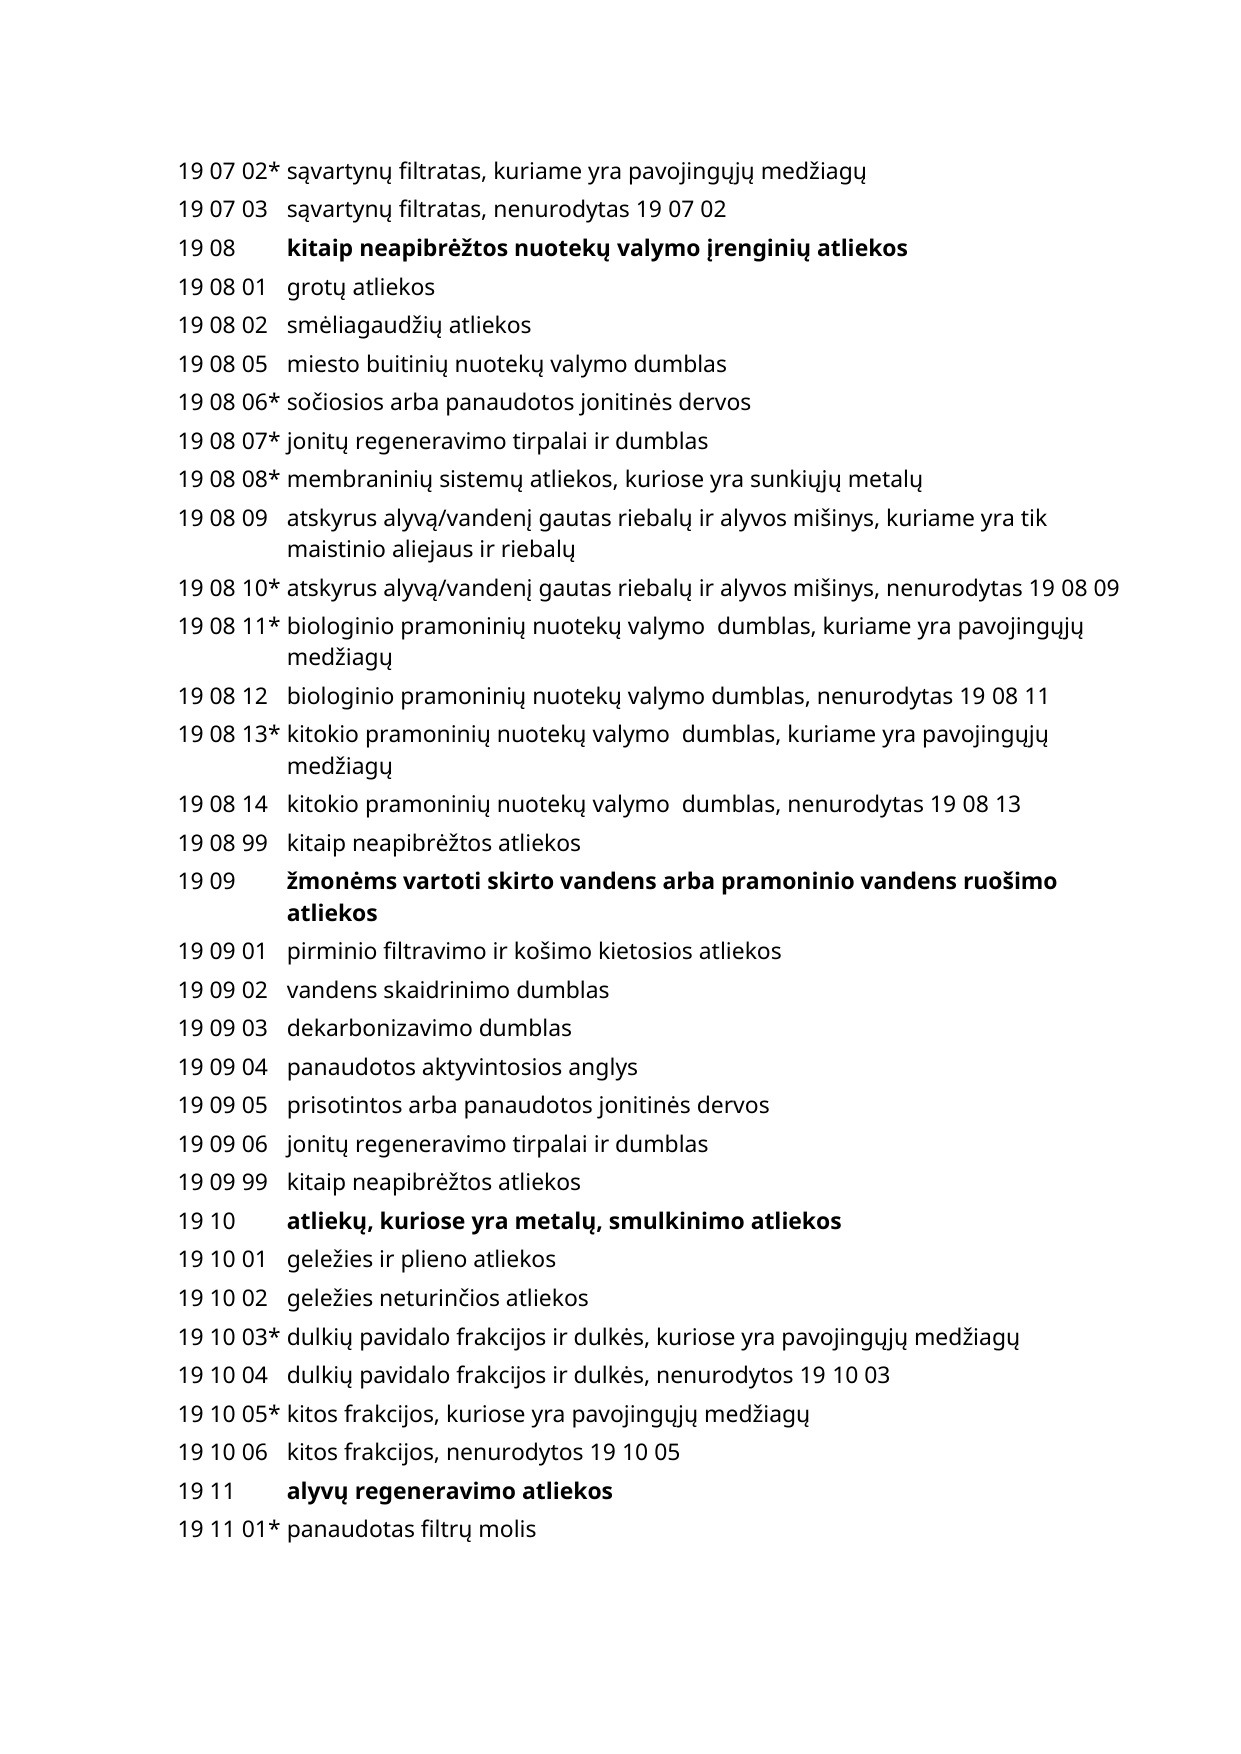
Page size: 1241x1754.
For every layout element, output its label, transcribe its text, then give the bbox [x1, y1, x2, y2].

table_cell 19 10 03* [177, 1313, 287, 1352]
table_cell 19 08 01 [177, 263, 287, 302]
table_cell 19 08 99 [177, 820, 287, 858]
table_cell miesto buitinių nuotekų valymo dumblas [287, 340, 1122, 379]
table_cell smėliagaudžių atliekos [287, 302, 1122, 340]
table_cell 19 07 02* [177, 148, 287, 186]
table_cell 19 08 05 [177, 340, 287, 379]
table_cell panaudotas filtrų molis [287, 1506, 1122, 1544]
table_cell 19 08 11* [177, 603, 287, 673]
table_cell 19 09 99 [177, 1159, 287, 1198]
table_cell 19 08 08* [177, 456, 287, 494]
table_cell jonitų regeneravimo tirpalai ir dumblas [287, 418, 1122, 456]
table_cell panaudotos aktyvintosios anglys [287, 1044, 1122, 1082]
table_cell 19 09 01 [177, 928, 287, 966]
table_cell 19 09 05 [177, 1082, 287, 1121]
table_cell 19 08 06* [177, 379, 287, 417]
table_cell kitokio pramoninių nuotekų valymo dumblas, nenurodytas 19 08 13 [287, 781, 1122, 819]
table_cell 19 10 [177, 1198, 287, 1236]
table_cell sočiosios arba panaudotos jonitinės dervos [287, 379, 1122, 417]
table_cell sąvartynų filtratas, nenurodytas 19 07 02 [287, 186, 1122, 225]
table_cell biologinio pramoninių nuotekų valymo dumblas, kuriame yra pavojingųjų medžiagų [287, 603, 1122, 673]
table_cell 19 07 03 [177, 186, 287, 225]
table_cell 19 09 03 [177, 1005, 287, 1043]
table_cell 19 09 [177, 858, 287, 928]
table_cell vandens skaidrinimo dumblas [287, 966, 1122, 1005]
table_cell kitos frakcijos, kuriose yra pavojingųjų medžiagų [287, 1390, 1122, 1429]
table_cell 19 11 01* [177, 1506, 287, 1544]
table_cell 19 08 14 [177, 781, 287, 819]
table_cell 19 08 10* [177, 564, 287, 603]
table_cell 19 08 07* [177, 418, 287, 456]
table_cell atskyrus alyvą/vandenį gautas riebalų ir alyvos mišinys, kuriame yra tik maistinio aliejaus ir riebalų [287, 495, 1122, 564]
table_cell kitokio pramoninių nuotekų valymo dumblas, kuriame yra pavojingųjų medžiagų [287, 711, 1122, 781]
table_cell 19 10 01 [177, 1236, 287, 1275]
table_cell membraninių sistemų atliekos, kuriose yra sunkiųjų metalų [287, 456, 1122, 494]
table_cell dulkių pavidalo frakcijos ir dulkės, kuriose yra pavojingųjų medžiagų [287, 1313, 1122, 1352]
table_cell 19 10 02 [177, 1275, 287, 1313]
table_cell dulkių pavidalo frakcijos ir dulkės, nenurodytos 19 10 03 [287, 1352, 1122, 1390]
table_cell 19 08 02 [177, 302, 287, 340]
table_cell 19 08 13* [177, 711, 287, 781]
table_cell 19 08 12 [177, 673, 287, 711]
table_cell kitaip neapibrėžtos nuotekų valymo įrenginių atliekos [287, 225, 1122, 263]
table_cell dekarbonizavimo dumblas [287, 1005, 1122, 1043]
table_cell kitaip neapibrėžtos atliekos [287, 820, 1122, 858]
table_cell 19 11 [177, 1468, 287, 1506]
table_cell sąvartynų filtratas, kuriame yra pavojingųjų medžiagų [287, 148, 1122, 186]
table_cell jonitų regeneravimo tirpalai ir dumblas [287, 1121, 1122, 1159]
table_cell pirminio filtravimo ir košimo kietosios atliekos [287, 928, 1122, 966]
table_cell geležies ir plieno atliekos [287, 1236, 1122, 1275]
table_cell kitos frakcijos, nenurodytos 19 10 05 [287, 1429, 1122, 1467]
table_cell 19 09 06 [177, 1121, 287, 1159]
table_cell biologinio pramoninių nuotekų valymo dumblas, nenurodytas 19 08 11 [287, 673, 1122, 711]
table_cell grotų atliekos [287, 263, 1122, 302]
table_cell 19 09 04 [177, 1044, 287, 1082]
table_cell 19 10 04 [177, 1352, 287, 1390]
table_cell atskyrus alyvą/vandenį gautas riebalų ir alyvos mišinys, nenurodytas 19 08 09 [287, 564, 1122, 603]
table_cell 19 10 06 [177, 1429, 287, 1467]
table_cell 19 08 [177, 225, 287, 263]
table_cell atliekų, kuriose yra metalų, smulkinimo atliekos [287, 1198, 1122, 1236]
table_cell 19 09 02 [177, 966, 287, 1005]
table_cell kitaip neapibrėžtos atliekos [287, 1159, 1122, 1198]
table_cell 19 10 05* [177, 1390, 287, 1429]
table_cell žmonėms vartoti skirto vandens arba pramoninio vandens ruošimo atliekos [287, 858, 1122, 928]
table_cell alyvų regeneravimo atliekos [287, 1468, 1122, 1506]
table_cell prisotintos arba panaudotos jonitinės dervos [287, 1082, 1122, 1121]
table_cell 19 08 09 [177, 495, 287, 564]
table_cell geležies neturinčios atliekos [287, 1275, 1122, 1313]
